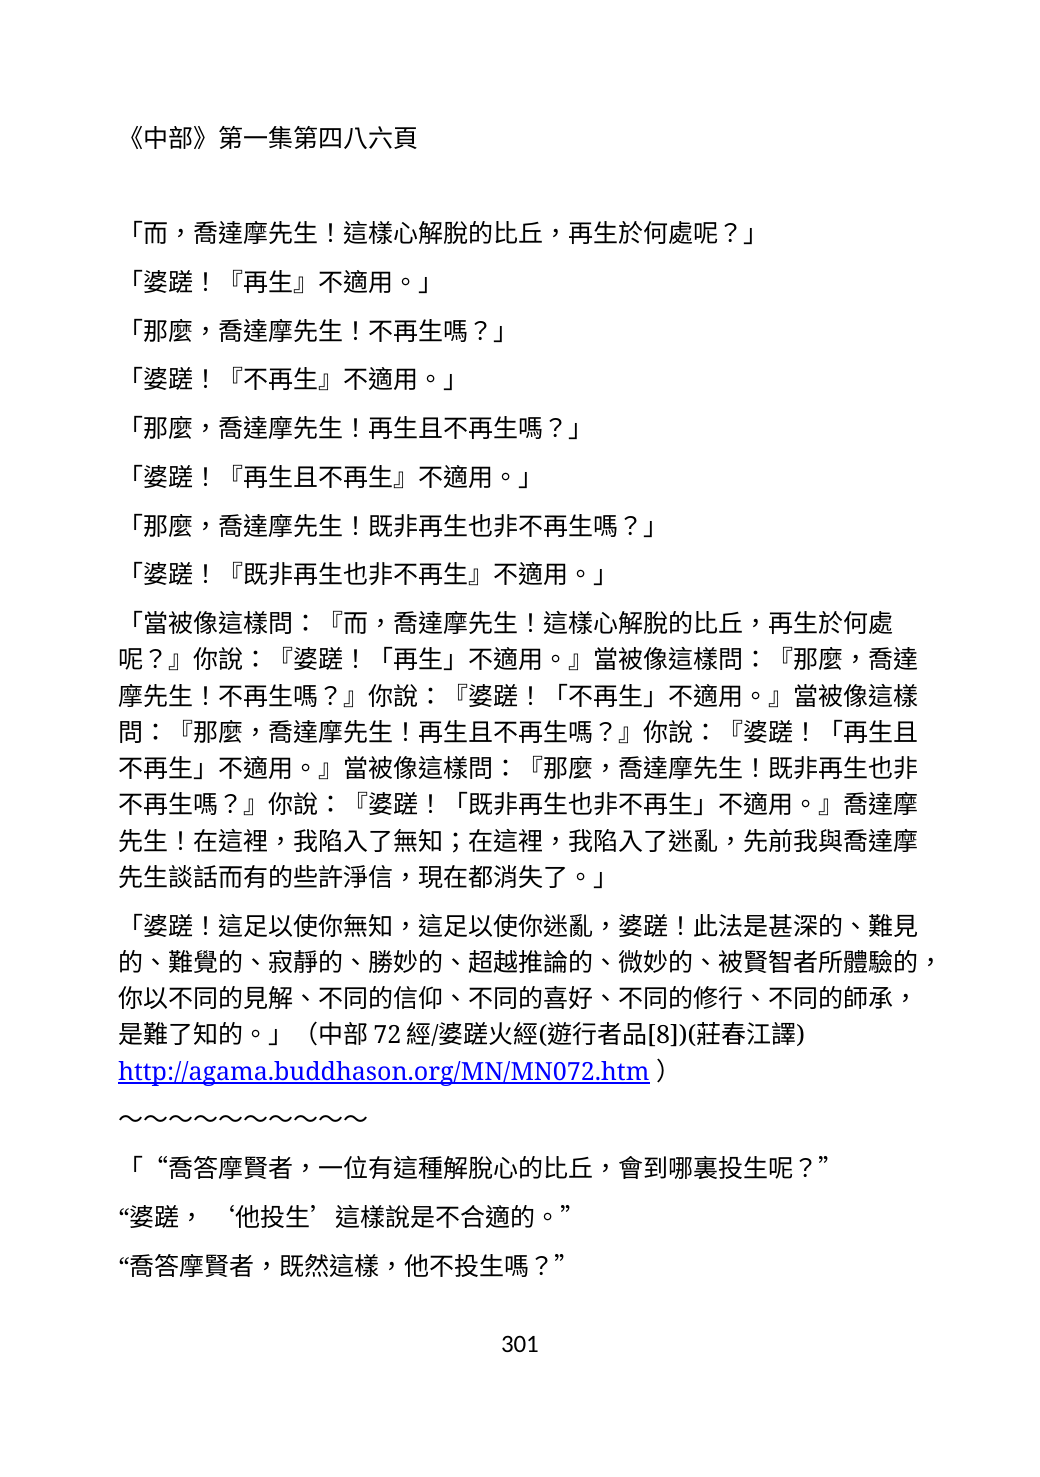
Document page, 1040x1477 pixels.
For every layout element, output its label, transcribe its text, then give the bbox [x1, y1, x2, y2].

text “喬答摩賢者，既然這樣，他不投生嗎？” [118, 1246, 921, 1282]
text ～～～～～～～～～～ [118, 1100, 921, 1136]
text 《中部》第一集第四八六頁 [118, 118, 921, 154]
text 「“喬答摩賢者，一位有這種解脫心的比丘，會到哪裏投生呢？” [118, 1148, 921, 1185]
text “婆蹉， ‘他投生’這樣說是不合適的。” [118, 1197, 921, 1233]
text 「婆蹉！『再生』不適用。」 [118, 262, 921, 298]
text 「那麼，喬達摩先生！再生且不再生嗎？」 [118, 408, 921, 445]
text 「婆蹉！這足以使你無知，這足以使你迷亂，婆蹉！此法是甚深的、難見的、難覺的、寂靜的、勝妙的、超越推論的、微妙的、被賢智者所體驗的，你以不同的見解、不同的信仰、不同的喜好、不同的修行、不同的師承，是難了知的。」（中部72經/婆蹉火經(遊行者品[8])(莊春江譯) http://agama.buddhason.org/MN/MN072.htm ） [118, 906, 921, 1087]
text 「那麼，喬達摩先生！不再生嗎？」 [118, 311, 921, 347]
text 「婆蹉！『既非再生也非不再生』不適用。」 [118, 555, 921, 591]
text 「而，喬達摩先生！這樣心解脫的比丘，再生於何處呢？」 [118, 213, 921, 250]
text 「當被像這樣問：『而，喬達摩先生！這樣心解脫的比丘，再生於何處呢？』你說：『婆蹉！「再生」不適用。』當被像這樣問：『那麼，喬達摩先生！不再生嗎？』你說：『婆蹉！「不再生」不適用。』當被像這樣問：『那麼，喬達摩先生！再生且不再生嗎？』你說：『婆蹉！「再生且不再生」不適用。』當被像這樣問：『那麼，喬達摩先生！既非再生也非不再生嗎？』你說：『婆蹉！「既非再生也非不再生」不適用。』喬達摩先生！在這裡，我陷入了無知；在這裡，我陷入了迷亂，先前我與喬達摩先生談話而有的些許淨信，現在都消失了。」 [118, 603, 921, 893]
text 「婆蹉！『再生且不再生』不適用。」 [118, 457, 921, 493]
text 「那麼，喬達摩先生！既非再生也非不再生嗎？」 [118, 506, 921, 542]
text 「婆蹉！『不再生』不適用。」 [118, 360, 921, 396]
